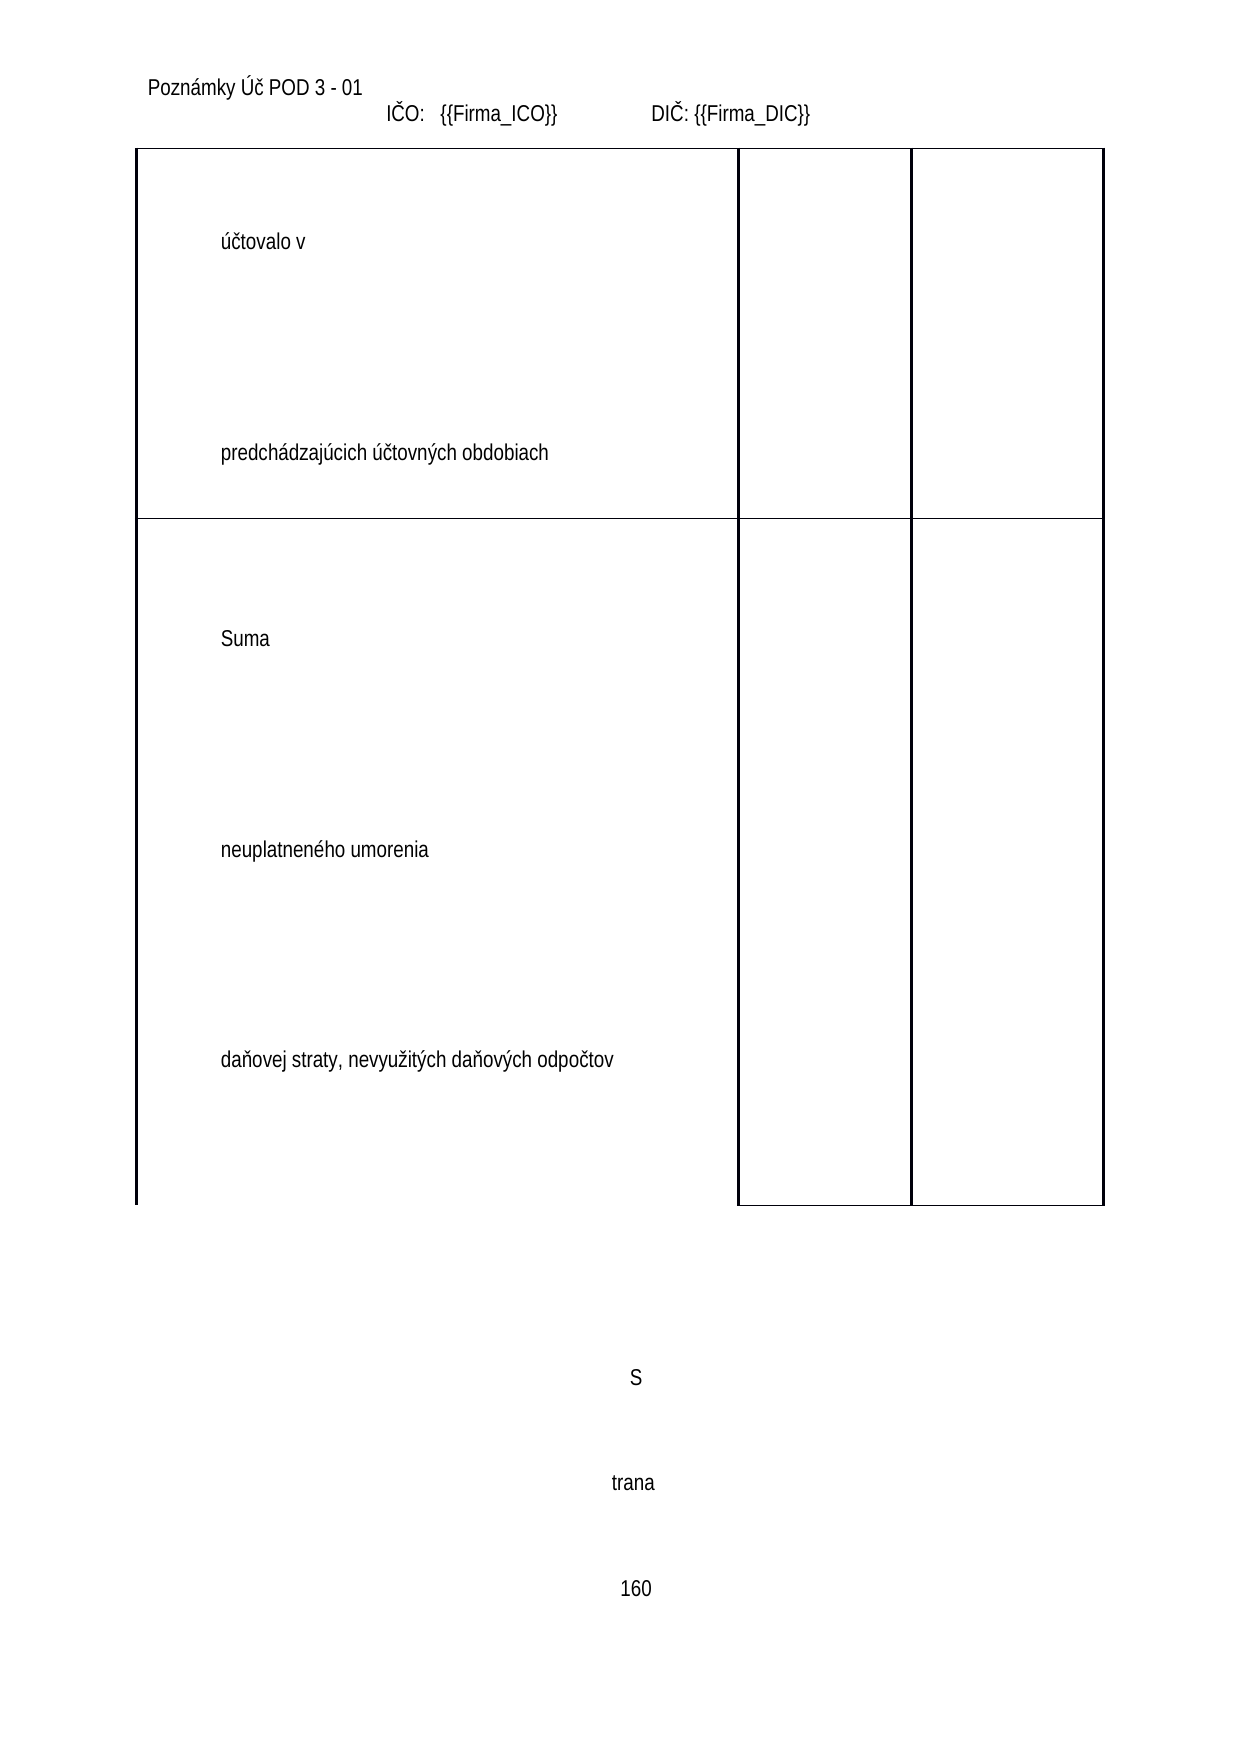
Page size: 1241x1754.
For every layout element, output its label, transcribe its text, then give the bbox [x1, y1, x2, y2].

table_cell [740, 519, 910, 1204]
table_cell účtovalo v predchádzajúcich účtovných obdobiach [138, 149, 737, 518]
table_cell [740, 149, 910, 518]
table_cell [913, 519, 1102, 1204]
table_cell Suma neuplatneného umorenia daňovej straty, nevyužitých daňových odpočtov [138, 519, 737, 1204]
table_cell [913, 149, 1102, 518]
